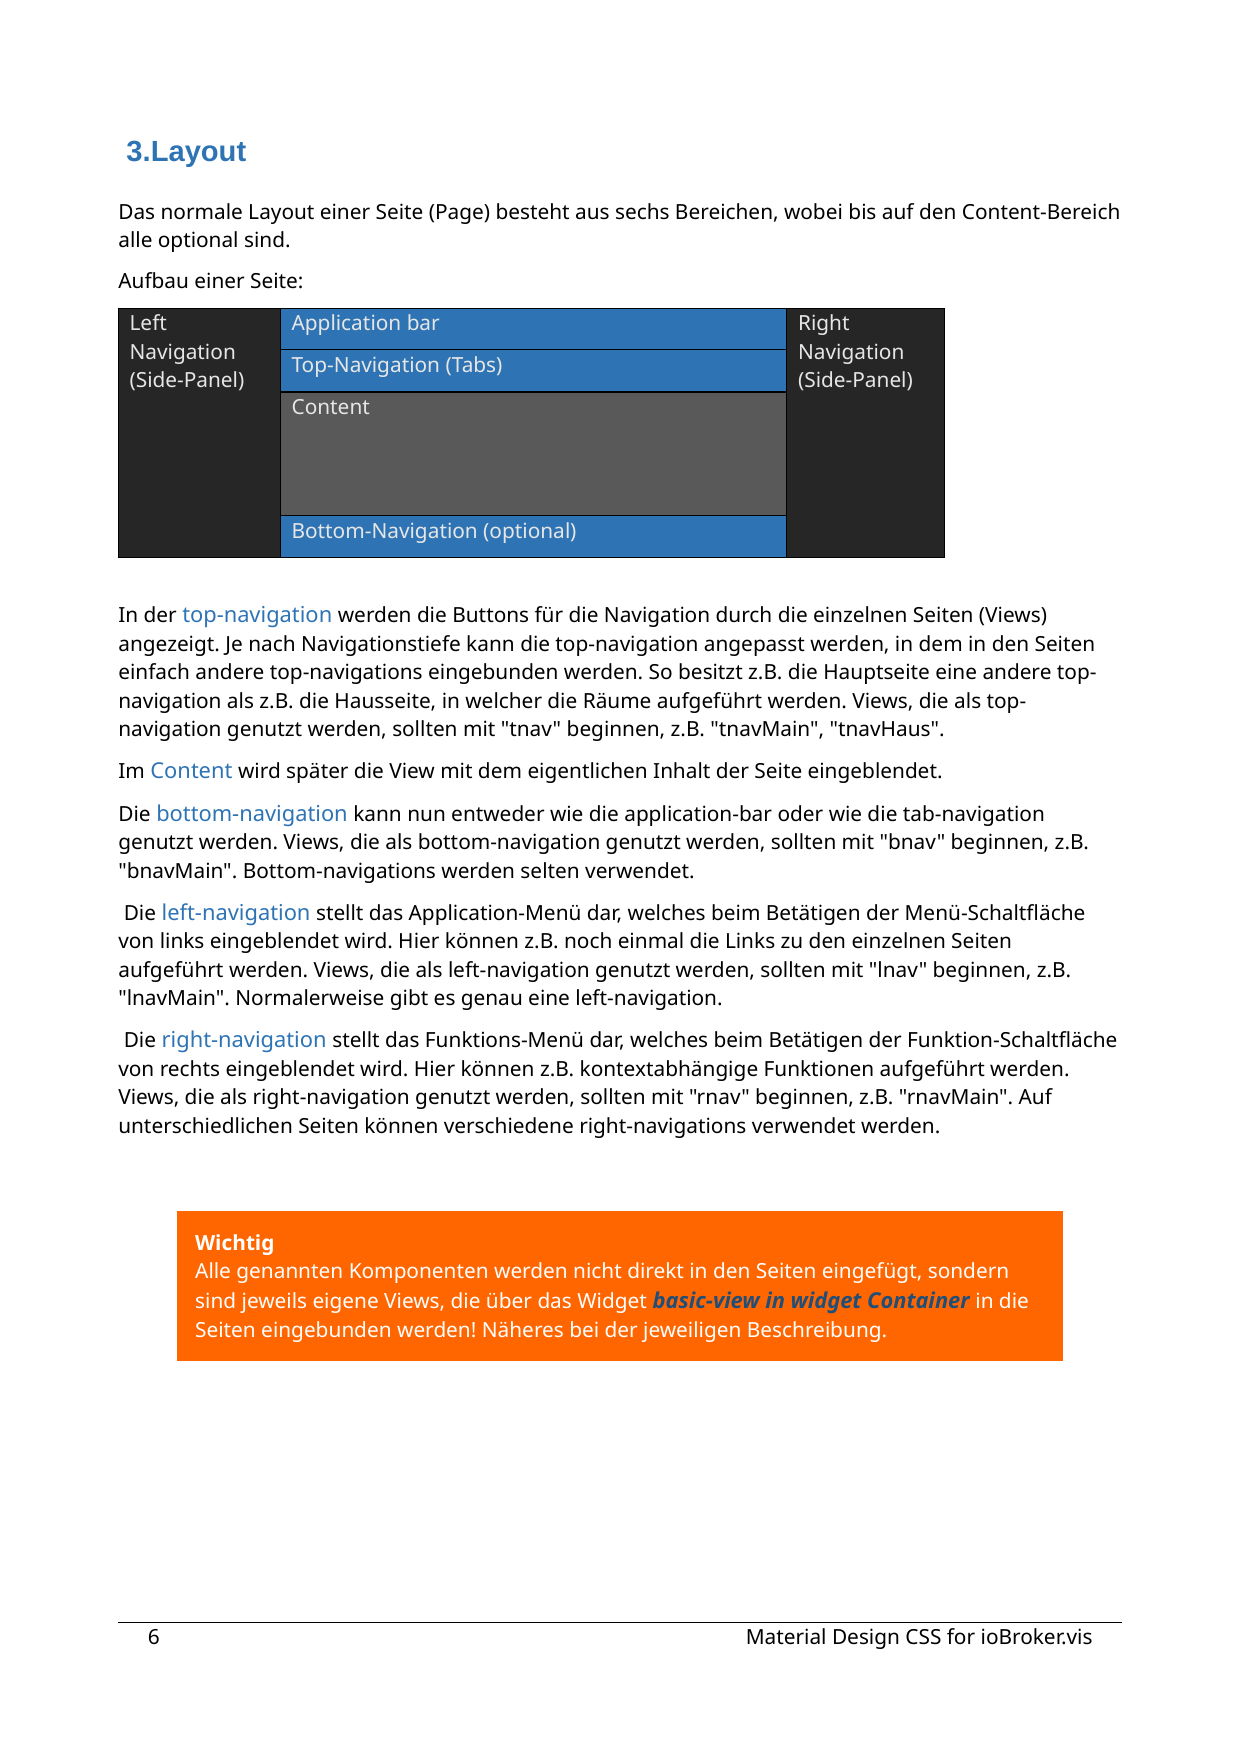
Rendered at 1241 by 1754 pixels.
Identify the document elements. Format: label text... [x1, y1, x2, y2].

text Wichtig Alle genannten Komponenten werden nicht direkt in den Seiten eingefügt, sondern sind jeweils eigene Views, die über das Widget basic-view in widget Container in die Seiten eingebunden werden! Näheres bei der jeweiligen Beschreibung. [177, 1211, 1063, 1361]
table_header Right Navigation (Side-Panel) [787, 309, 944, 557]
table_header Left Navigation (Side-Panel) [119, 309, 280, 557]
text Die bottom-navigation kann nun entweder wie die application-bar oder wie die tab-navigation genutzt werden. Views, die als bottom-navigation genutzt werden, sollten mit "bnav" beginnen, z.B. "bnavMain". Bottom-navigations werden selten verwendet. [118, 797, 1122, 884]
table_cell Bottom-Navigation (optional) [281, 516, 786, 557]
table_header Application bar [281, 309, 786, 349]
text Im Content wird später die View mit dem eigentlichen Inhalt der Seite eingeblendet. [118, 755, 1122, 785]
table_cell Top-Navigation (Tabs) [281, 350, 786, 391]
table_cell Content [281, 393, 786, 515]
text Aufbau einer Seite: [118, 266, 1122, 295]
text Die right-navigation stellt das Funktions-Menü dar, welches beim Betätigen der Funktion-Schaltfläche von rechts eingeblendet wird. Hier können z.B. kontextabhängige Funktionen aufgeführt werden. Views, die als right-navigation genutzt werden, sollten mit "rnav" beginnen, z.B. "rnavMain". Auf unterschiedlichen Seiten können verschiedene right-navigations verwendet werden. [118, 1024, 1122, 1139]
text Die left-navigation stellt das Application-Menü dar, welches beim Betätigen der Menü-Schaltfläche von links eingeblendet wird. Hier können z.B. noch einmal die Links zu den einzelnen Seiten aufgeführt werden. Views, die als left-navigation genutzt werden, sollten mit "lnav" beginnen, z.B. "lnavMain". Normalerweise gibt es genau eine left-navigation. [118, 897, 1122, 1012]
subtitle Layout [118, 134, 1122, 168]
text In der top-navigation werden die Buttons für die Navigation durch die einzelnen Seiten (Views) angezeigt. Je nach Navigationstiefe kann die top-navigation angepasst werden, in dem in den Seiten einfach andere top-navigations eingebunden werden. So besitzt z.B. die Hauptseite eine andere top-navigation als z.B. die Hausseite, in welcher die Räume aufgeführt werden. Views, die als top-navigation genutzt werden, sollten mit "tnav" beginnen, z.B. "tnavMain", "tnavHaus". [118, 599, 1122, 743]
text Das normale Layout einer Seite (Page) besteht aus sechs Bereichen, wobei bis auf den Content-Bereich alle optional sind. [118, 197, 1122, 254]
